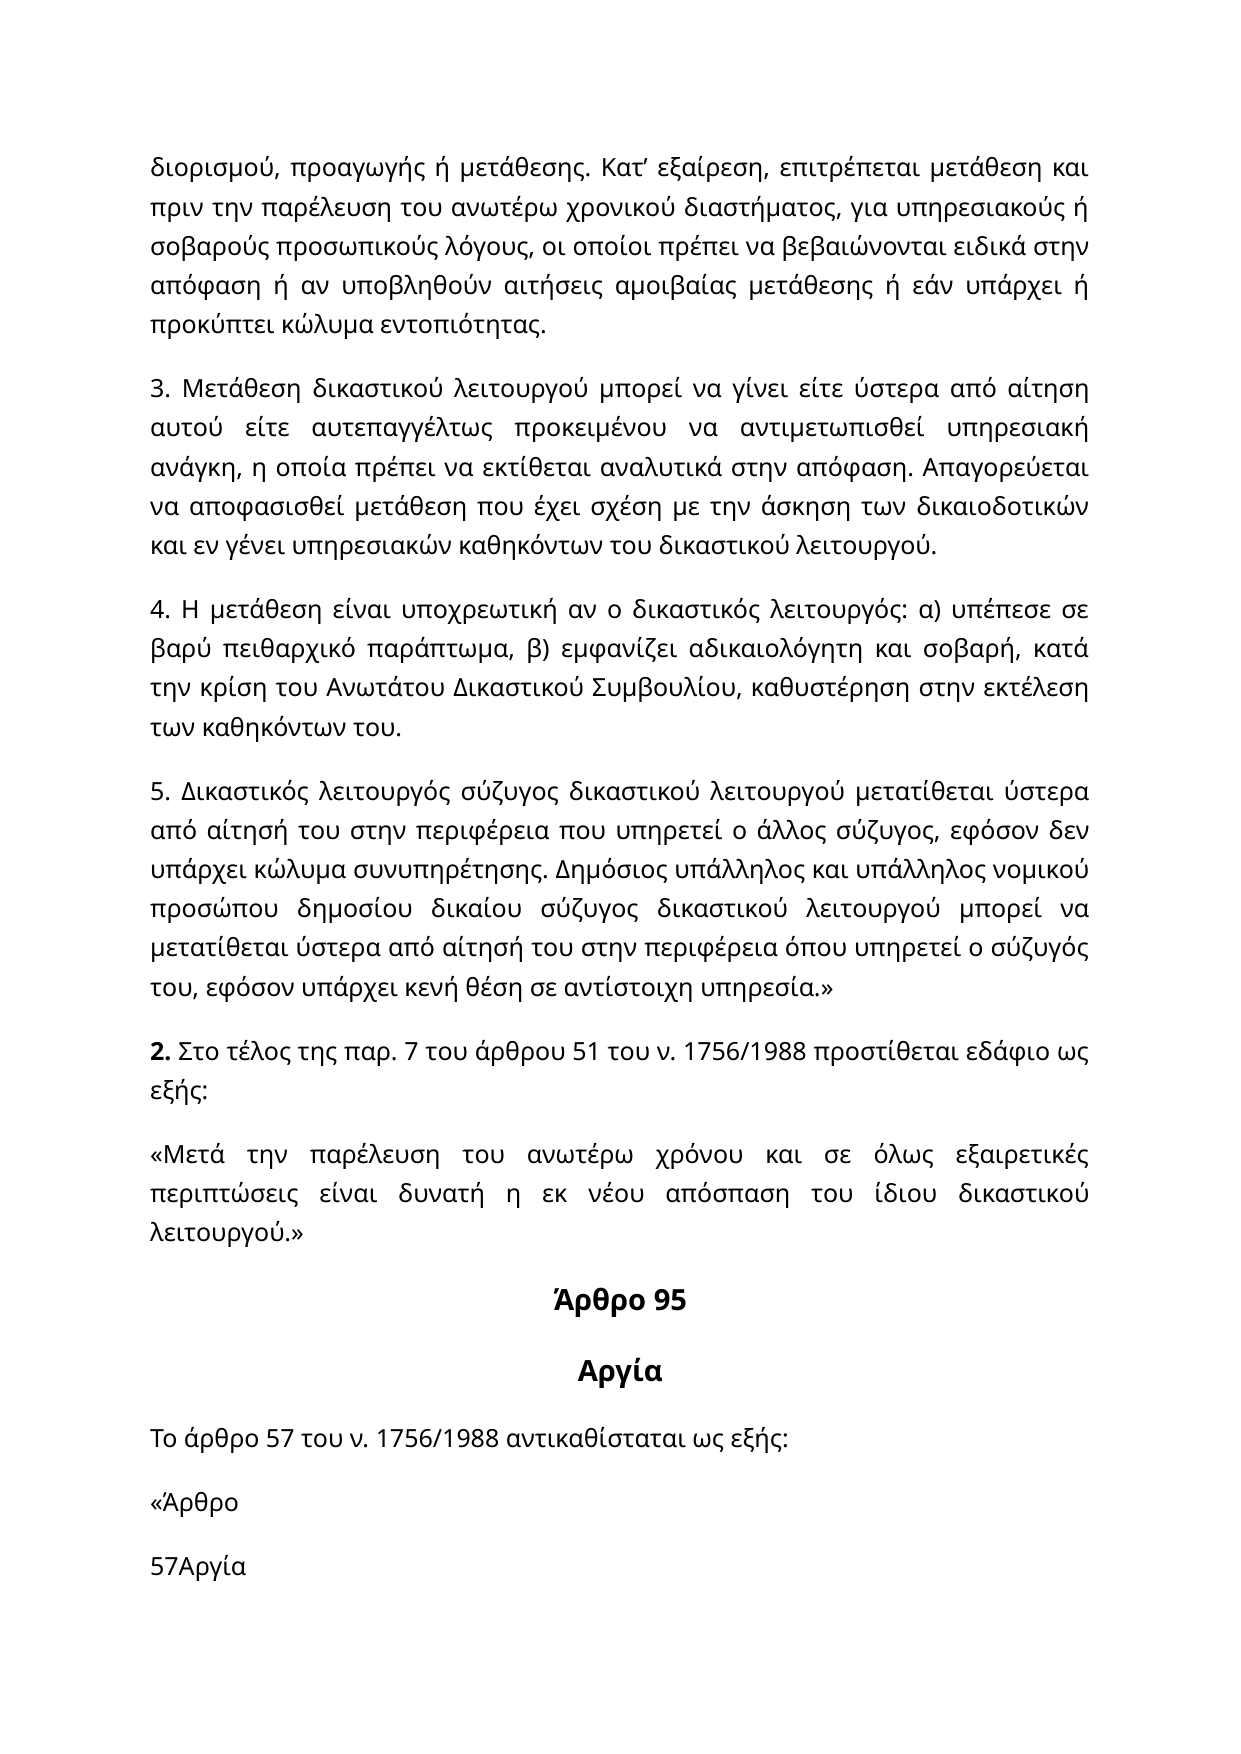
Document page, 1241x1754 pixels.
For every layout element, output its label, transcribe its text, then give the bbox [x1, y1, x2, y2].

subtitle Άρθρο 95 [150, 1279, 1090, 1319]
text διορισμού, προαγωγής ή μετάθεσης. Κατ’ εξαίρεση, επιτρέπεται μετάθεση και πριν την παρέλευση του ανωτέρω χρονικού διαστήματος, για υπηρεσιακούς ή σοβαρούς προσωπικούς λόγους, οι οποίοι πρέπει να βεβαιώνονται ειδικά στην απόφαση ή αν υποβληθούν αιτήσεις αμοιβαίας μετάθεσης ή εάν υπάρχει ή προκύπτει κώλυμα εντοπιότητας. [150, 150, 1090, 341]
text Το άρθρο 57 του ν. 1756/1988 αντικαθίσταται ως εξής: [150, 1420, 1090, 1454]
text 5. Δικαστικός λειτουργός σύζυγος δικαστικού λειτουργού μετατίθεται ύστερα από αίτησή του στην περιφέρεια που υπηρετεί ο άλλος σύζυγος, εφόσον δεν υπάρχει κώλυμα συνυπηρέτησης. Δημόσιος υπάλληλος και υπάλληλος νομικού προσώπου δημοσίου δικαίου σύζυγος δικαστικού λειτουργού μπορεί να μετατίθεται ύστερα από αίτησή του στην περιφέρεια όπου υπηρετεί ο σύζυγός του, εφόσον υπάρχει κενή θέση σε αντίστοιχη υπηρεσία.» [150, 773, 1090, 1003]
text 3. Μετάθεση δικαστικού λειτουργού μπορεί να γίνει είτε ύστερα από αίτηση αυτού είτε αυτεπαγγέλτως προκειμένου να αντιμετωπισθεί υπηρεσιακή ανάγκη, η οποία πρέπει να εκτίθεται αναλυτικά στην απόφαση. Απαγορεύεται να αποφασισθεί μετάθεση που έχει σχέση με την άσκηση των δικαιοδοτικών και εν γένει υπηρεσιακών καθηκόντων του δικαστικού λειτουργού. [150, 371, 1090, 562]
text 4. Η μετάθεση είναι υποχρεωτική αν ο δικαστικός λειτουργός: α) υπέπεσε σε βαρύ πειθαρχικό παράπτωμα, β) εμφανίζει αδικαιολόγητη και σοβαρή, κατά την κρίση του Ανωτάτου Δικαστικού Συμβουλίου, καθυστέρηση στην εκτέλεση των καθηκόντων του. [150, 592, 1090, 743]
text 57Αργία [150, 1549, 1090, 1583]
text 2. Στο τέλος της παρ. 7 του άρθρου 51 του ν. 1756/1988 προστίθεται εδάφιο ως εξής: [150, 1033, 1090, 1107]
text «Άρθρο [150, 1484, 1090, 1519]
text «Μετά την παρέλευση του ανωτέρω χρόνου και σε όλως εξαιρετικές περιπτώσεις είναι δυνατή η εκ νέου απόσπαση του ίδιου δικαστικού λειτουργού.» [150, 1137, 1090, 1249]
subtitle Αργία [150, 1350, 1090, 1389]
